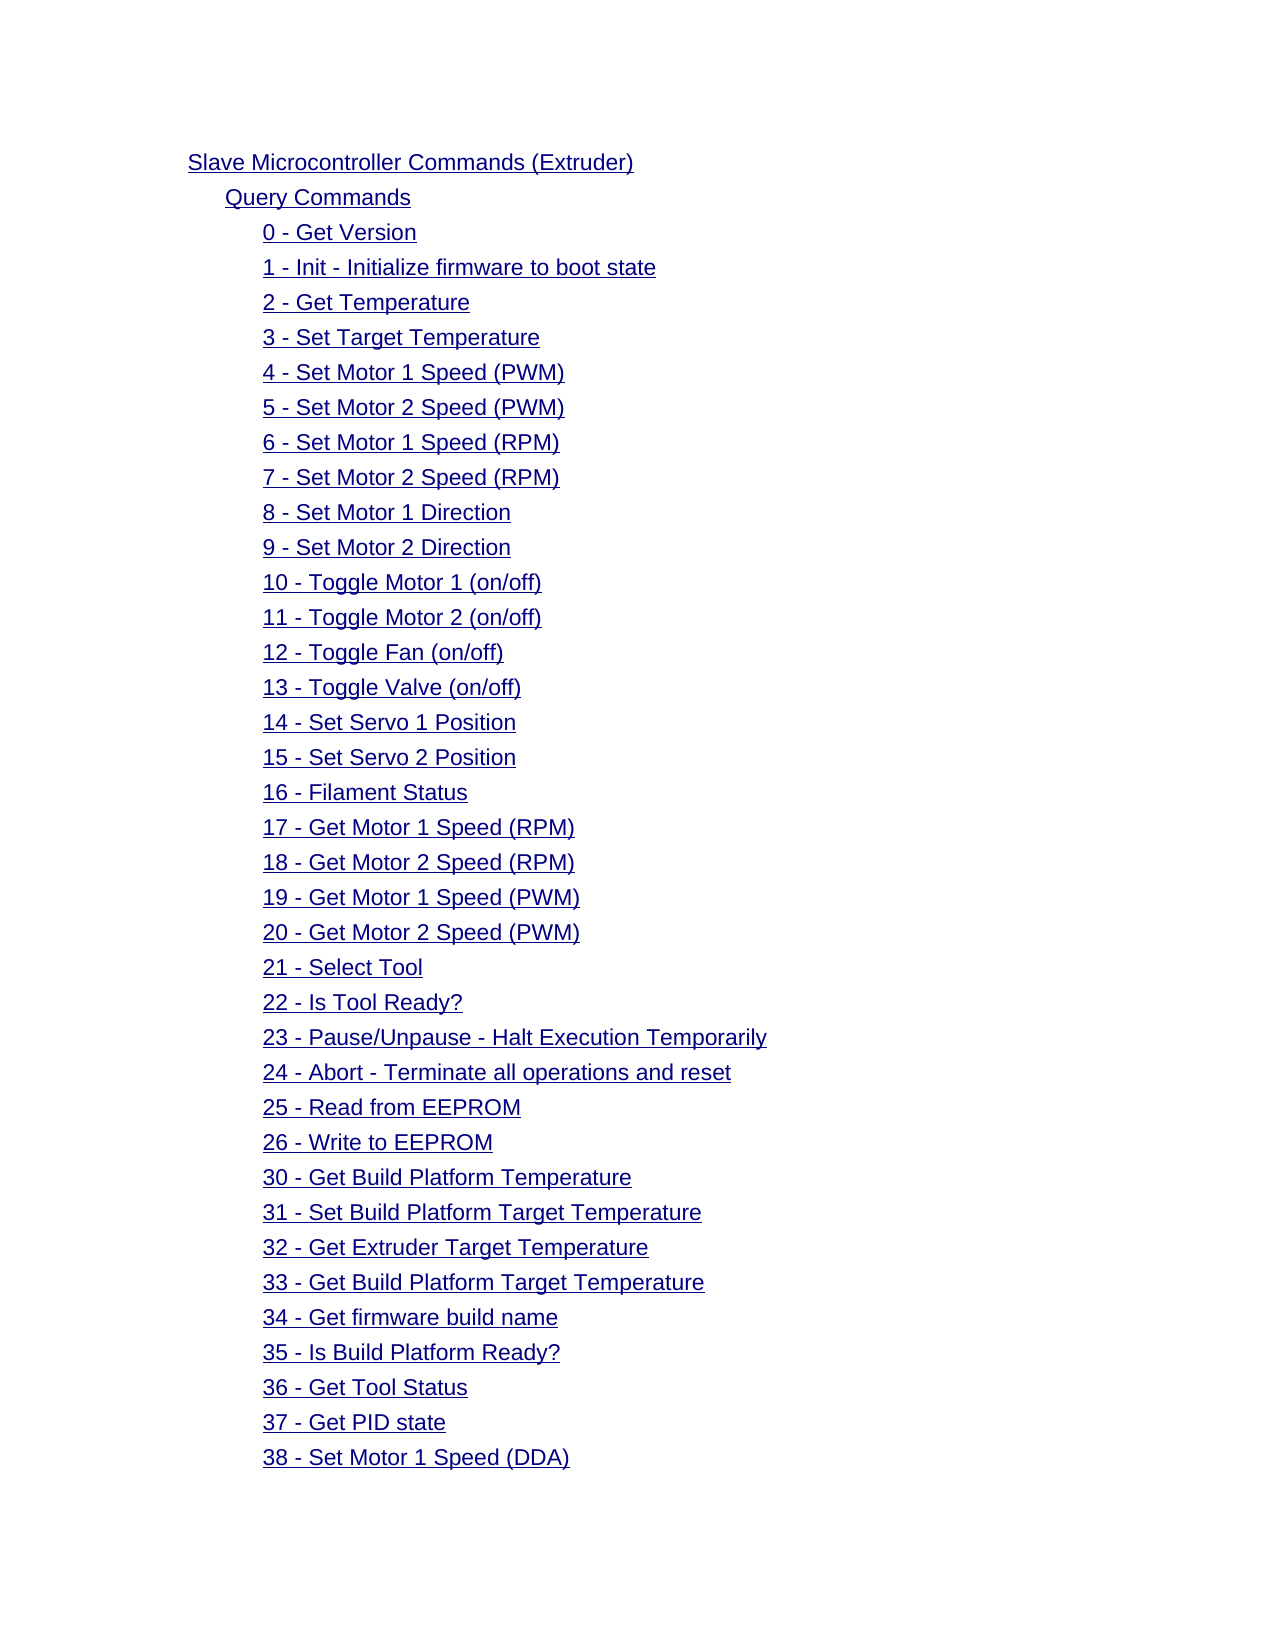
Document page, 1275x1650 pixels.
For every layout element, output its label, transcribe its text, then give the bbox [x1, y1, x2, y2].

text 16 - Filament Status [262, 780, 1125, 806]
text 34 - Get firmware build name [262, 1305, 1125, 1331]
text 31 - Set Build Platform Target Temperature [262, 1200, 1125, 1226]
text 38 - Set Motor 1 Speed (DDA) [262, 1445, 1125, 1471]
text 0 - Get Version [262, 220, 1125, 246]
text 37 - Get PID state [262, 1410, 1125, 1436]
text Slave Microcontroller Commands (Extruder) [187, 150, 1125, 176]
text 30 - Get Build Platform Temperature [262, 1165, 1125, 1191]
text 19 - Get Motor 1 Speed (PWM) [262, 885, 1125, 911]
text 21 - Select Tool [262, 955, 1125, 981]
text 8 - Set Motor 1 Direction [262, 500, 1125, 526]
text 14 - Set Servo 1 Position [262, 710, 1125, 736]
text 23 - Pause/Unpause - Halt Execution Temporarily [262, 1025, 1125, 1051]
text 10 - Toggle Motor 1 (on/off) [262, 570, 1125, 596]
text 3 - Set Target Temperature [262, 325, 1125, 351]
text 22 - Is Tool Ready? [262, 990, 1125, 1016]
text 24 - Abort - Terminate all operations and reset [262, 1060, 1125, 1086]
text 25 - Read from EEPROM [262, 1095, 1125, 1121]
text 36 - Get Tool Status [262, 1375, 1125, 1401]
text 1 - Init - Initialize firmware to boot state [262, 255, 1125, 281]
text 2 - Get Temperature [262, 290, 1125, 316]
text 7 - Set Motor 2 Speed (RPM) [262, 465, 1125, 491]
text 32 - Get Extruder Target Temperature [262, 1235, 1125, 1261]
text 12 - Toggle Fan (on/off) [262, 640, 1125, 666]
text 35 - Is Build Platform Ready? [262, 1340, 1125, 1366]
text 18 - Get Motor 2 Speed (RPM) [262, 850, 1125, 876]
text 11 - Toggle Motor 2 (on/off) [262, 605, 1125, 631]
text 9 - Set Motor 2 Direction [262, 535, 1125, 561]
text 13 - Toggle Valve (on/off) [262, 675, 1125, 701]
text 6 - Set Motor 1 Speed (RPM) [262, 430, 1125, 456]
text 26 - Write to EEPROM [262, 1130, 1125, 1156]
text 20 - Get Motor 2 Speed (PWM) [262, 920, 1125, 946]
text 33 - Get Build Platform Target Temperature [262, 1270, 1125, 1296]
text 17 - Get Motor 1 Speed (RPM) [262, 815, 1125, 841]
text 15 - Set Servo 2 Position [262, 745, 1125, 771]
text Query Commands [225, 185, 1125, 211]
text 4 - Set Motor 1 Speed (PWM) [262, 360, 1125, 386]
text 5 - Set Motor 2 Speed (PWM) [262, 395, 1125, 421]
